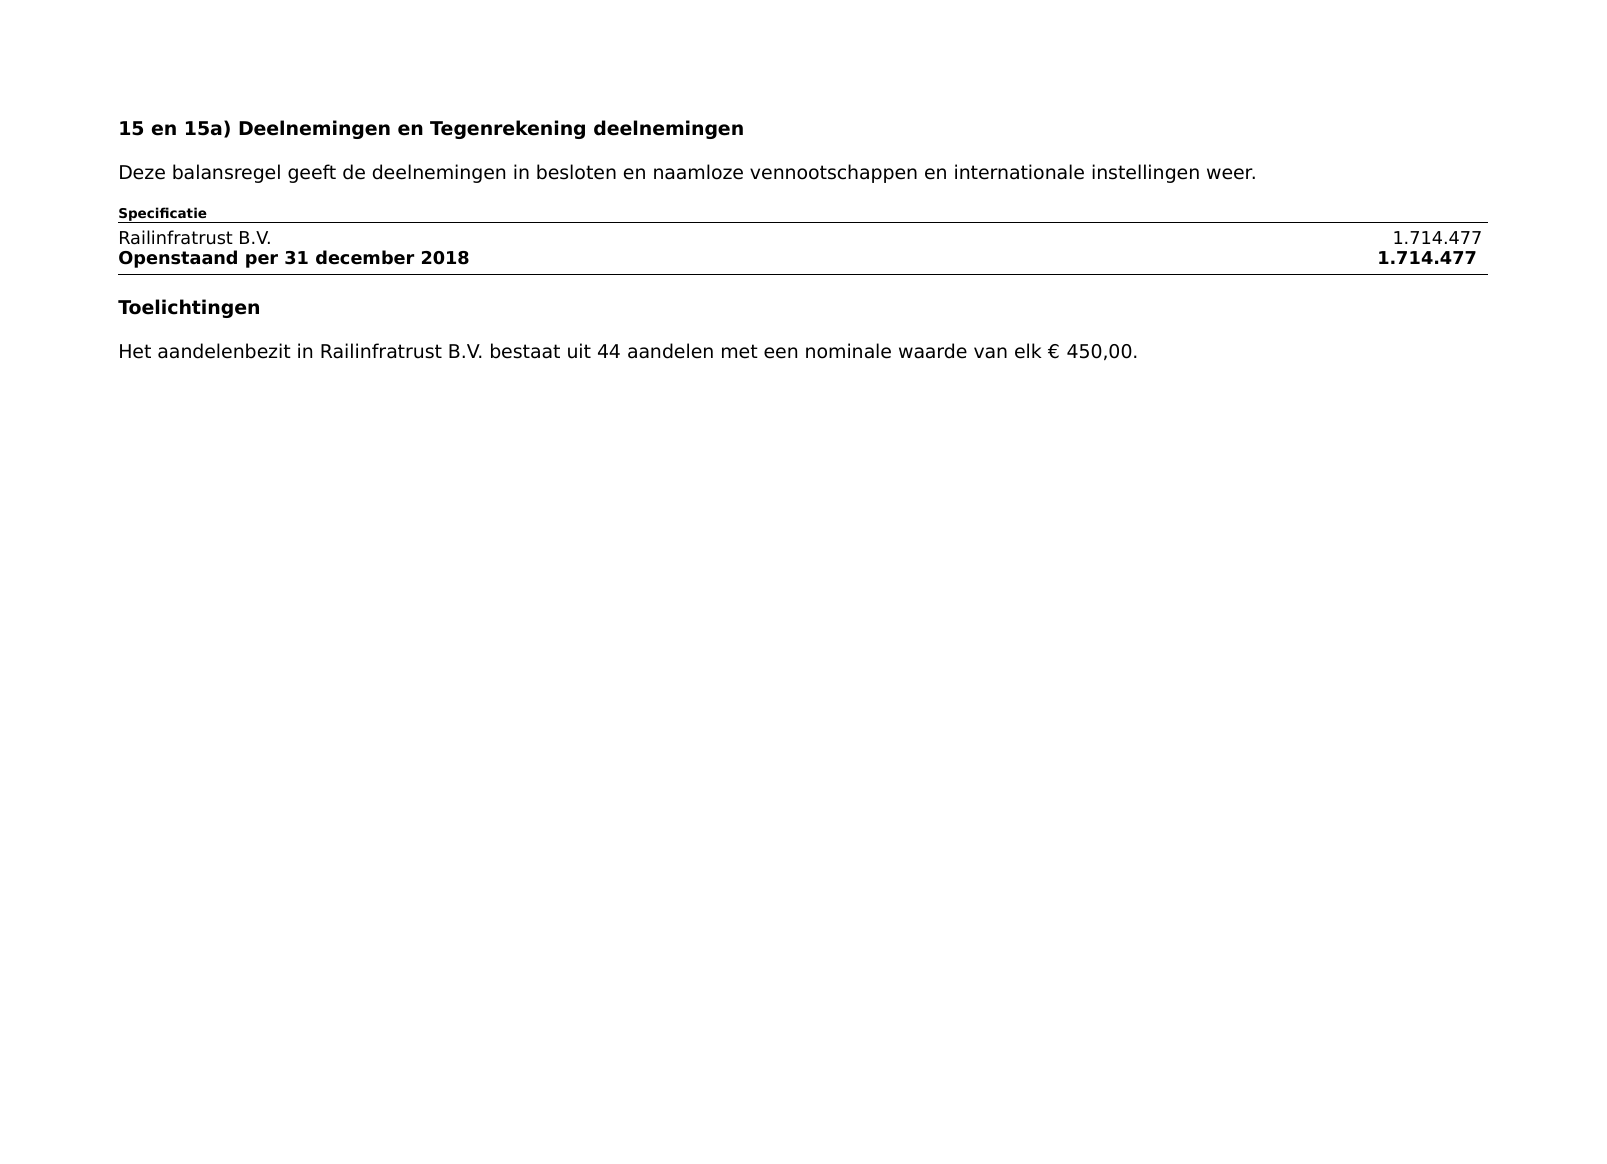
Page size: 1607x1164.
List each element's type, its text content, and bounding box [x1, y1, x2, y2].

table_cell Openstaand per 31 december 2018 [118, 248, 1269, 273]
table_cell 1.714.477 [1269, 248, 1488, 273]
text Deze balansregel geeft de deelnemingen in besloten en naamloze vennootschappen en internationale instellingen weer. [118, 162, 1488, 184]
table_cell Railinfratrust B.V. [118, 223, 1269, 248]
text Het aandelenbezit in Railinfratrust B.V. bestaat uit 44 aandelen met een nominale waarde van elk € 450,00. [118, 341, 1488, 363]
subtitle Toelichtingen [118, 297, 1488, 319]
table_header Specificatie [118, 206, 1488, 222]
subtitle 15 en 15a) Deelnemingen en Tegenrekening deelnemingen [118, 118, 1488, 140]
table_cell 1.714.477 [1269, 223, 1488, 248]
